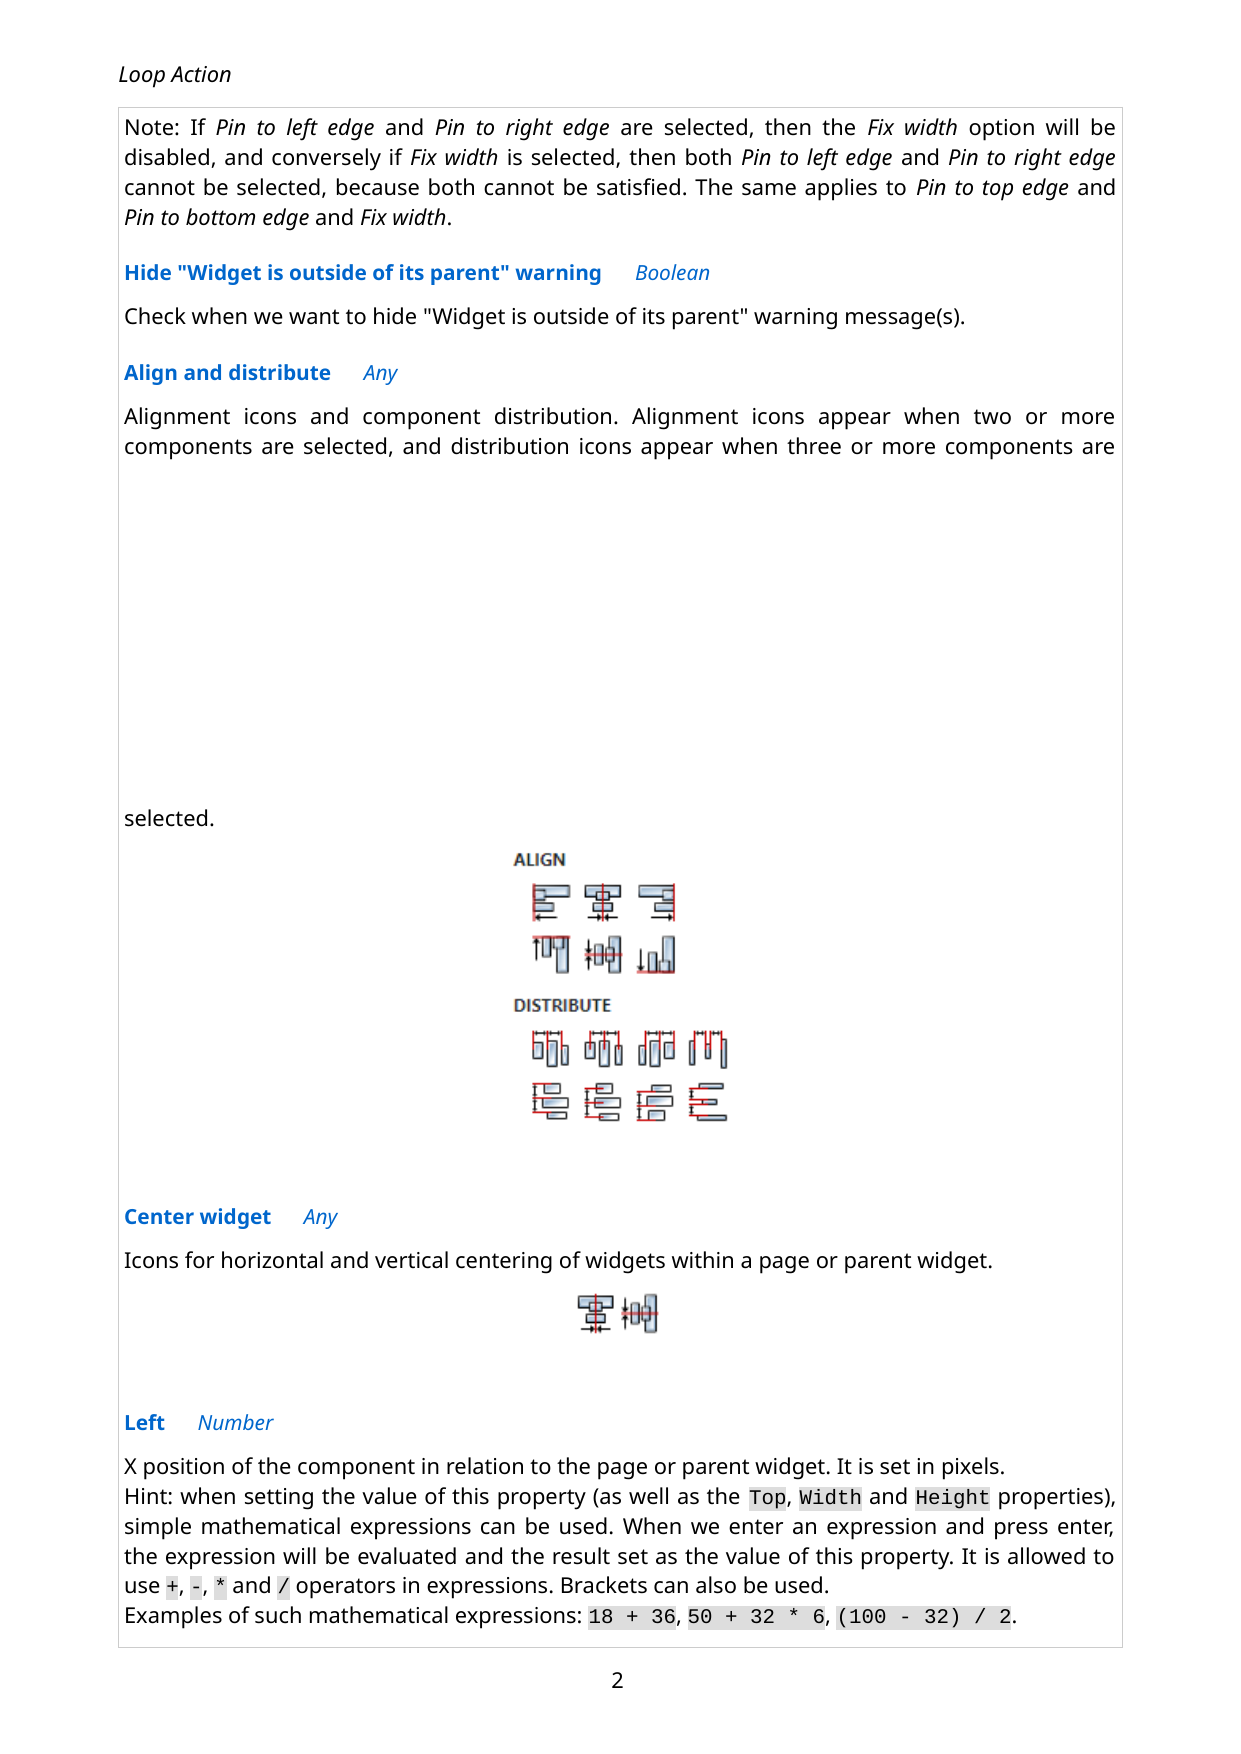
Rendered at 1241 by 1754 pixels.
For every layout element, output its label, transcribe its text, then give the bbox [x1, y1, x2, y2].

table_cell Note: If Pin to left edge and Pin to right edge are selected, then the Fix width option will be disabled, and conversely if Fix width is selected, then both Pin to left edge and Pin to right edge cannot be selected, because both cannot be satisfied. The same applies to Pin to top edge and Pin to bottom edge and Fix width. Hide "Widget is outside of its parent" warning Boolean Check when we want to hide "Widget is outside of its parent" warning message(s). Align and distribute Any Alignment icons and component distribution. Alignment icons appear when two or more components are selected, and distribution icons appear when three or more components are selected. [119, 108, 1122, 844]
picture [572, 1286, 668, 1340]
table_cell Center widget Any Icons for horizontal and vertical centering of widgets within a page or parent widget. Left Number X position of the component in relation to the page or parent widget. It is set in pixels. Hint: when setting the value of this property (as well as the Top, Width and Height properties), simple mathematical expressions can be used. When we enter an expression and press enter, the expression will be evaluated and the result set as the value of this property. It is allowed to use +, -, * and / operators in expressions. Brackets can also be used. Examples of such mathematical expressions: 18 + 36, 50 + 32 * 6, (100 - 32) / 2. [119, 845, 1122, 1647]
picture [490, 844, 750, 1134]
